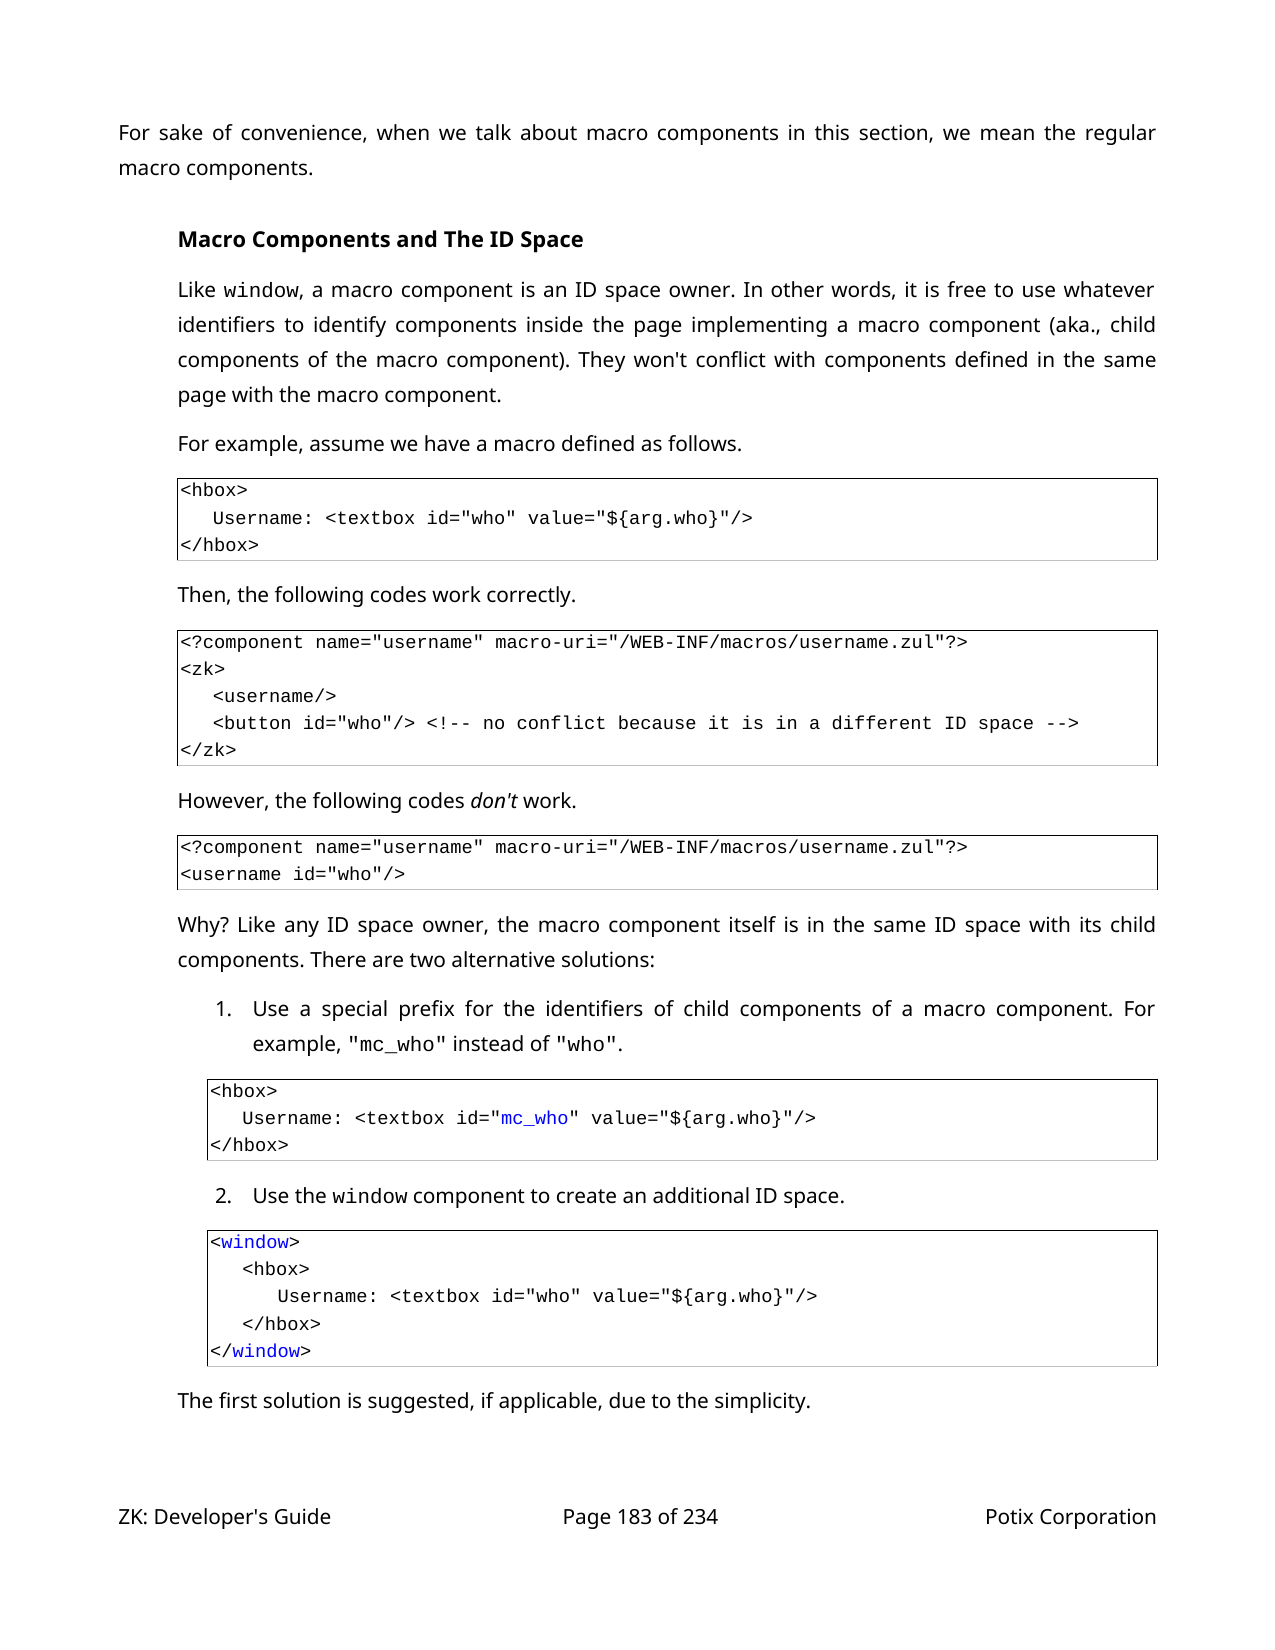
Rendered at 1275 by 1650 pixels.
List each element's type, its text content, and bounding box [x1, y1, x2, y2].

text <hbox> [178, 479, 1157, 503]
text For example, assume we have a macro defined as follows. [177, 429, 1157, 458]
list Use the window component to create an additional ID space. [215, 1181, 1157, 1209]
text Then, the following codes work correctly. [177, 581, 1157, 609]
text Like window, a macro component is an ID space owner. In other words, it is free to use whatever identifiers to identify components inside the page implementing a macro component (aka., child components of the macro component). They won't conflict with components defined in the same page with the macro component. [177, 275, 1157, 409]
text For sake of convenience, when we talk about macro components in this section, we mean the regular macro components. [118, 118, 1157, 182]
text </zk> [178, 738, 1157, 765]
text Username: <textbox id="who" value="${arg.who}"/> [208, 1284, 1157, 1309]
text <hbox> [208, 1257, 1157, 1281]
text </window> [208, 1339, 1157, 1366]
text <?component name="username" macro-uri="/WEB-INF/macros/username.zul"?> [178, 631, 1157, 654]
text However, the following codes don't work. [177, 786, 1157, 814]
text <username/> [178, 684, 1157, 708]
text </hbox> [208, 1312, 1157, 1336]
text <hbox> [208, 1080, 1157, 1103]
text The first solution is suggested, if applicable, due to the simplicity. [177, 1387, 1157, 1415]
list Use a special prefix for the identifiers of child components of a macro component. For example, "mc_who" instead of "who". [215, 994, 1157, 1058]
text </hbox> [178, 533, 1157, 560]
text <?component name="username" macro-uri="/WEB-INF/macros/username.zul"?> [178, 836, 1157, 859]
subtitle Macro Components and The ID Space [177, 224, 1157, 254]
text Why? Like any ID space owner, the macro component itself is in the same ID space with its child components. There are two alternative solutions: [177, 910, 1157, 973]
text <zk> [178, 657, 1157, 681]
text <username id="who"/> [178, 862, 1157, 889]
text <window> [208, 1231, 1157, 1254]
text </hbox> [208, 1133, 1157, 1160]
text Username: <textbox id="who" value="${arg.who}"/> [178, 506, 1157, 530]
text <button id="who"/> <!-- no conflict because it is in a different ID space --> [178, 711, 1157, 735]
text Username: <textbox id="mc_who" value="${arg.who}"/> [208, 1106, 1157, 1130]
